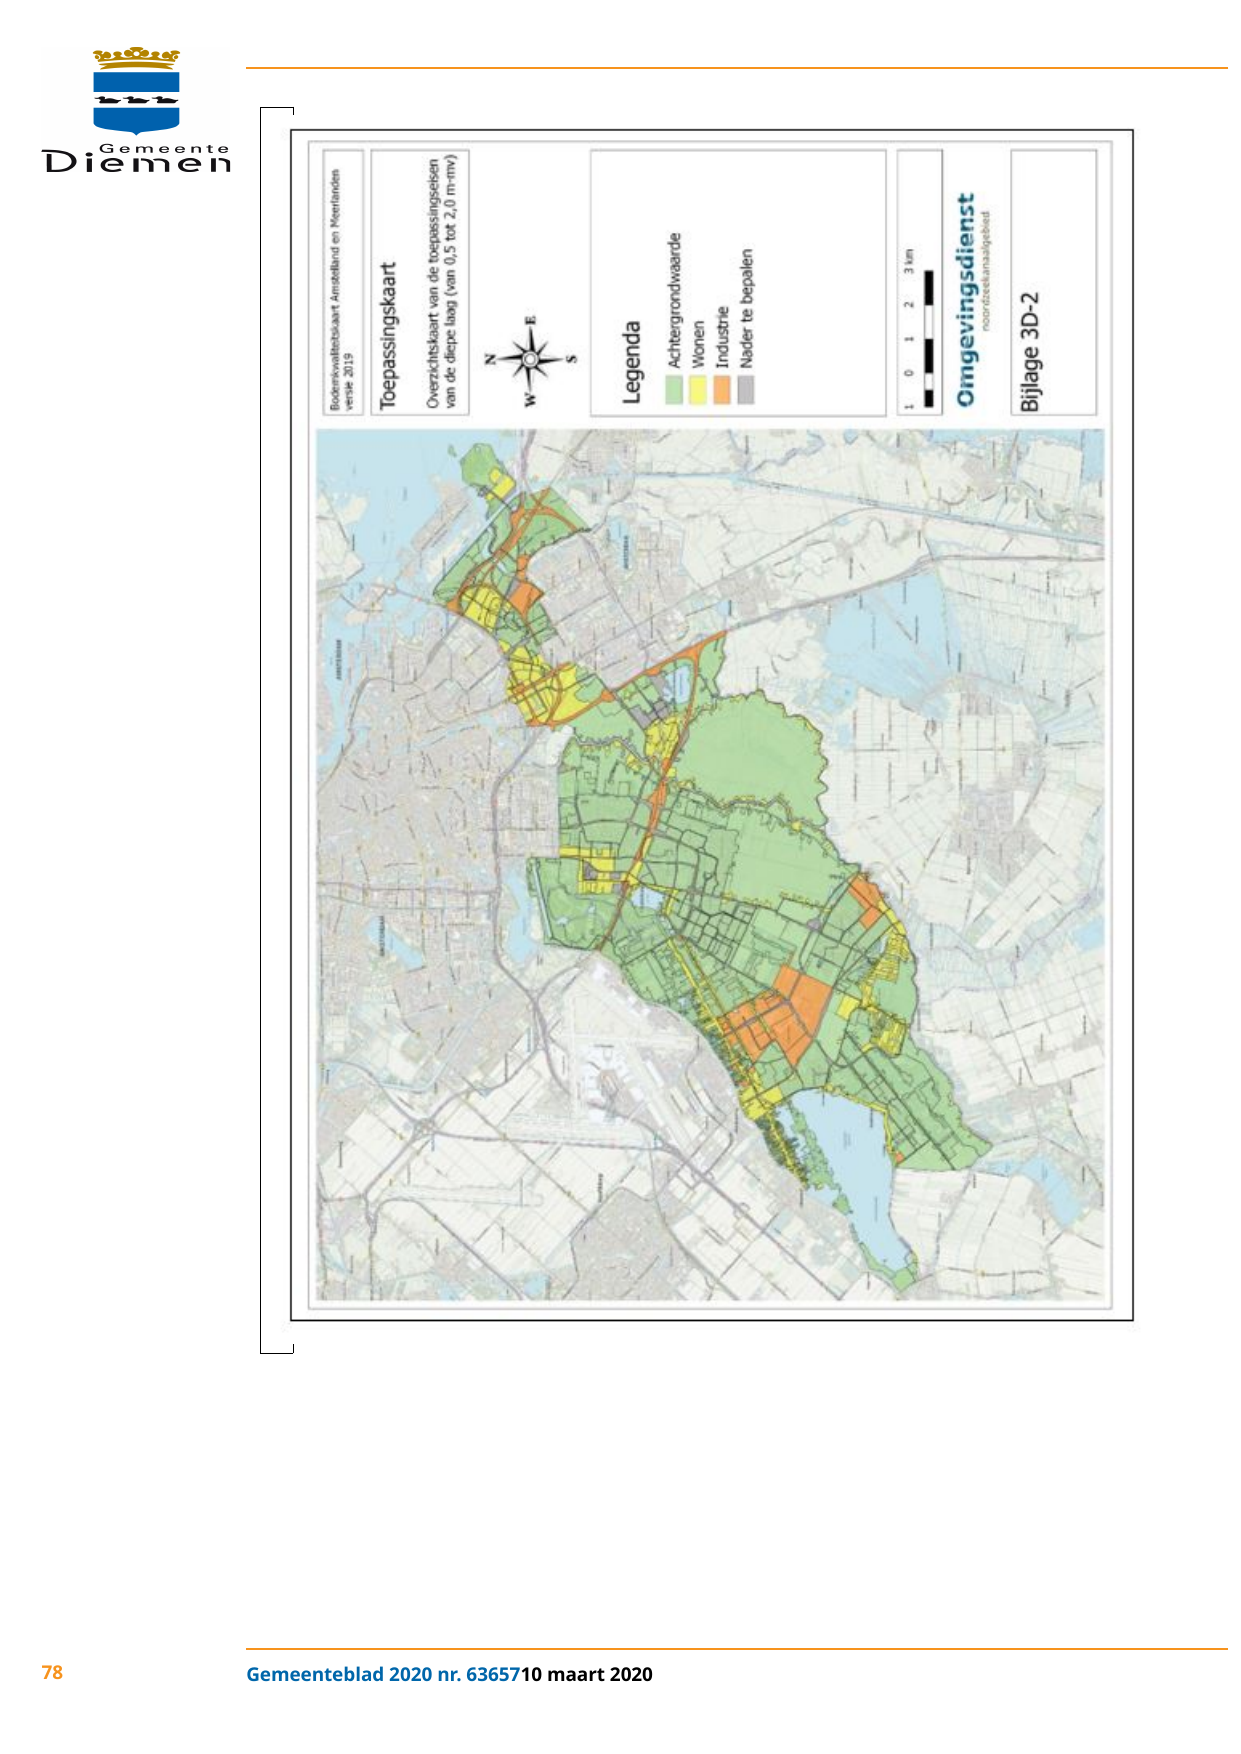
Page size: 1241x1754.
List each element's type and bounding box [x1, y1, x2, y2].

picture [268, 115, 1155, 1344]
picture [41, 47, 231, 172]
